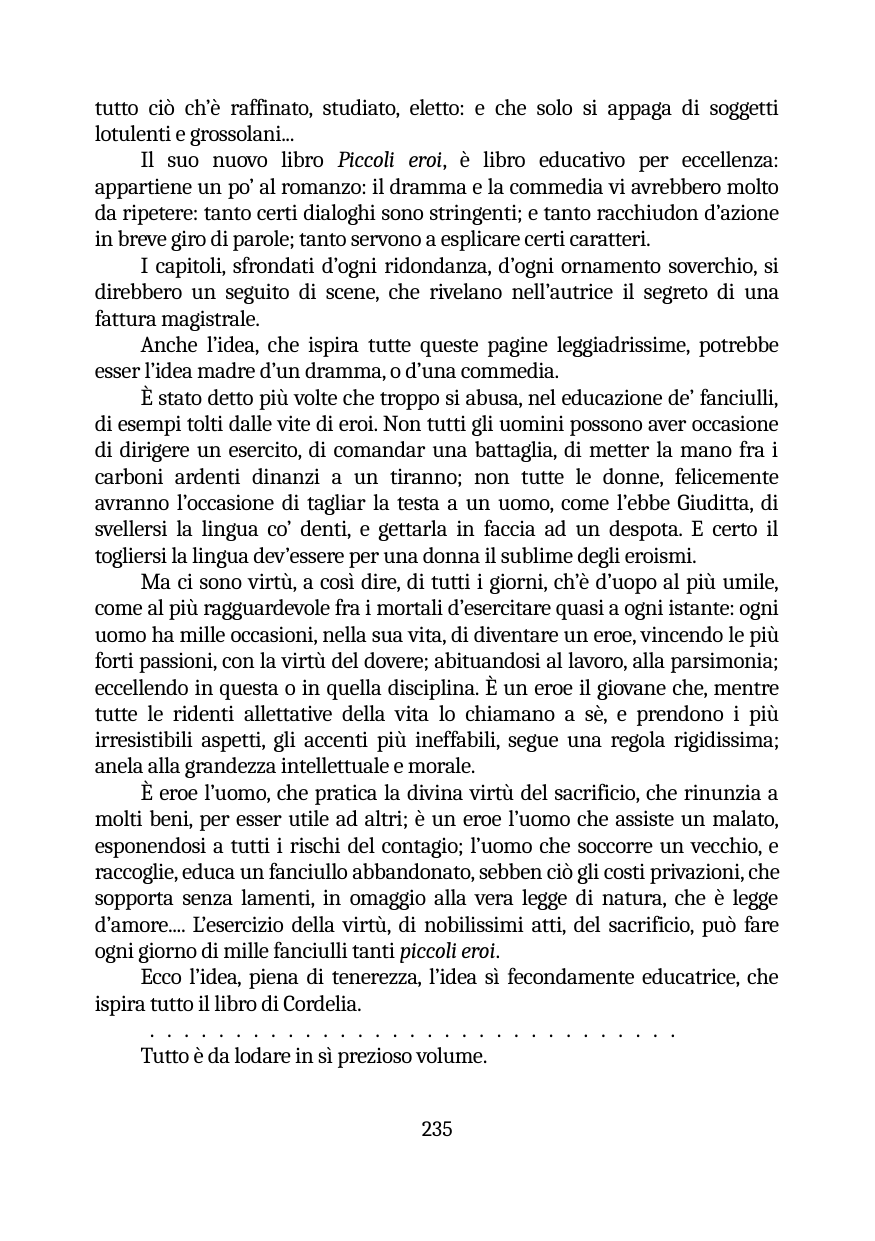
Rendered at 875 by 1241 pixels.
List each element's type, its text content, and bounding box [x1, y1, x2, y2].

text I capitoli, sfrondati d’ogni ridondanza, d’ogni ornamento soverchio, si direbbero un seguito di scene, che rivelano nell’autrice il segreto di una fattura magistrale. [94, 253, 779, 332]
text Ecco l’idea, piena di tenerezza, l’idea sì fecondamente educatrice, che ispira tutto il libro di Cordelia. [94, 964, 779, 1017]
text Anche l’idea, che ispira tutte queste pagine leggiadrissime, potrebbe esser l’idea madre d’un dramma, o d’una commedia. [94, 332, 779, 384]
text tutto ciò ch’è raffinato, studiato, eletto: e che solo si appaga di soggetti lotulenti e grossolani... [94, 94, 779, 147]
text È stato detto più volte che troppo si abusa, nel educazione de’ fanciulli, di esempi tolti dalle vite di eroi. Non tutti gli uomini possono aver occasione di dirigere un esercito, di comandar una battaglia, di metter la mano fra i carboni ardenti dinanzi a un tiranno; non tutte le donne, felicemente avranno l’occasione di tagliar la testa a un uomo, come l’ebbe Giuditta, di svellersi la lingua co’ denti, e gettarla in faccia ad un despota. E certo il togliersi la lingua dev’essere per una donna il sublime degli eroismi. [94, 384, 779, 569]
text Tutto è da lodare in sì prezioso volume. [94, 1043, 779, 1069]
text Ma ci sono virtù, a così dire, di tutti i giorni, ch’è d’uopo al più umile, come al più ragguardevole fra i mortali d’esercitare quasi a ogni istante: ogni uomo ha mille occasioni, nella sua vita, di diventare un eroe, vincendo le più forti passioni, con la virtù del dovere; abituandosi al lavoro, alla parsimonia; eccellendo in questa o in quella disciplina. È un eroe il giovane che, mentre tutte le ridenti allettative della vita lo chiamano a sè, e prendono i più irresistibili aspetti, gli accenti più ineffabili, segue una regola rigidissima; anela alla grandezza intellettuale e morale. [94, 569, 779, 780]
text . . . . . . . . . . . . . . . . . . . . . . . . . . . . . . . [94, 1017, 779, 1043]
text Il suo nuovo libro Piccoli eroi, è libro educativo per eccellenza: appartiene un po’ al romanzo: il dramma e la commedia vi avrebbero molto da ripetere: tanto certi dialoghi sono stringenti; e tanto racchiudon d’azione in breve giro di parole; tanto servono a esplicare certi caratteri. [94, 147, 779, 253]
text È eroe l’uomo, che pratica la divina virtù del sacrificio, che rinunzia a molti beni, per esser utile ad altri; è un eroe l’uomo che assiste un malato, esponendosi a tutti i rischi del contagio; l’uomo che soccorre un vecchio, e raccoglie, educa un fanciullo abbandonato, sebben ciò gli costi privazioni, che sopporta senza lamenti, in omaggio alla vera legge di natura, che è legge d’amore.... L’esercizio della virtù, di nobilissimi atti, del sacrificio, può fare ogni giorno di mille fanciulli tanti piccoli eroi. [94, 780, 779, 964]
